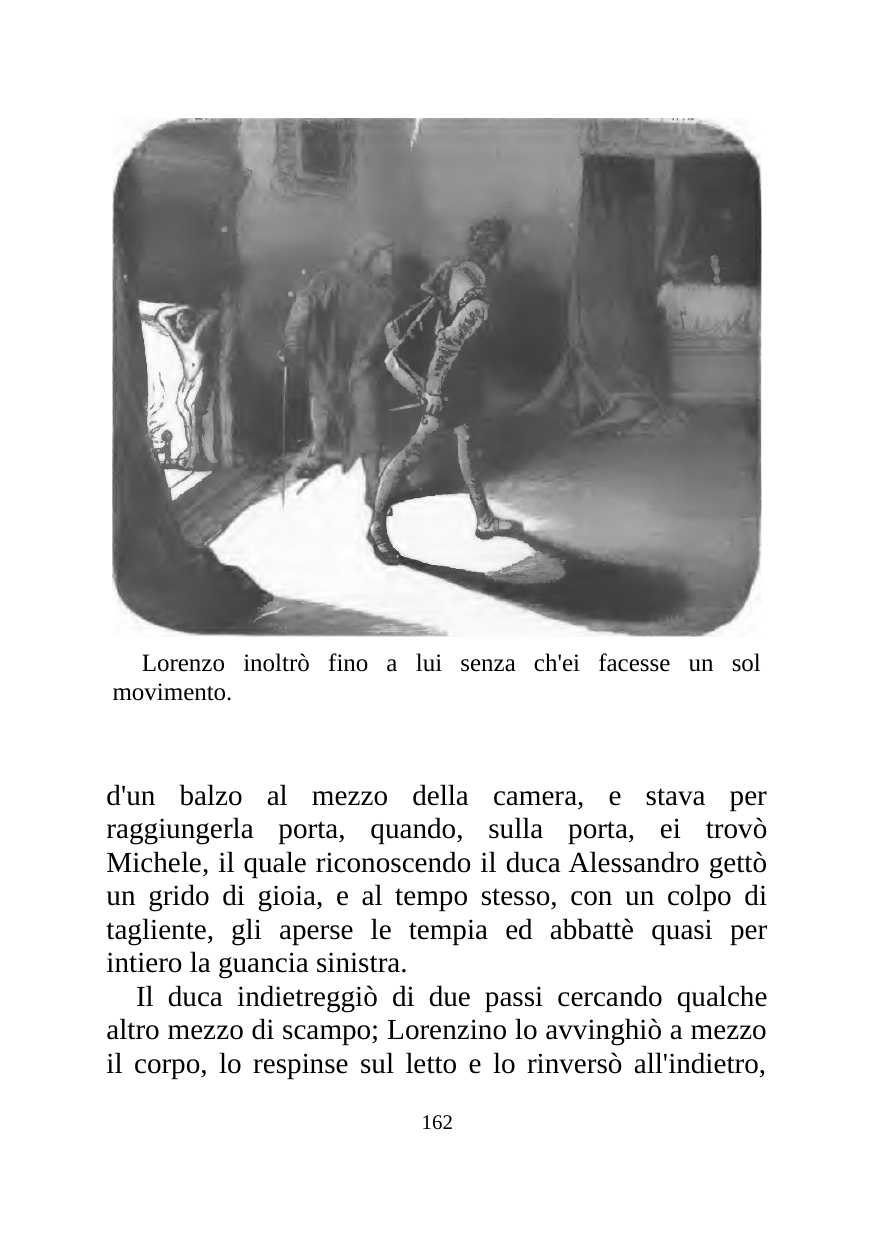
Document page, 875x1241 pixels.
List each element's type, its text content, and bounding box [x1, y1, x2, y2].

picture [112, 118, 762, 637]
text Lorenzo inoltrò fino a lui senza ch'ei facesse un sol movimento. [112, 637, 762, 706]
text Il duca indietreggiò di due passi cercando qualche altro mezzo di scampo; Lorenzino lo avvinghiò a mezzo il corpo, lo respinse sul letto e lo rinversò all'indietro, [106, 979, 768, 1079]
text d'un balzo al mezzo della camera, e stava per raggiungerla porta, quando, sulla porta, ei trovò Michele, il quale riconoscendo il duca Alessandro gettò un grido di gioia, e al tempo stesso, con un colpo di tagliente, gli aperse le tempia ed abbattè quasi per intiero la guancia sinistra. [106, 106, 768, 979]
